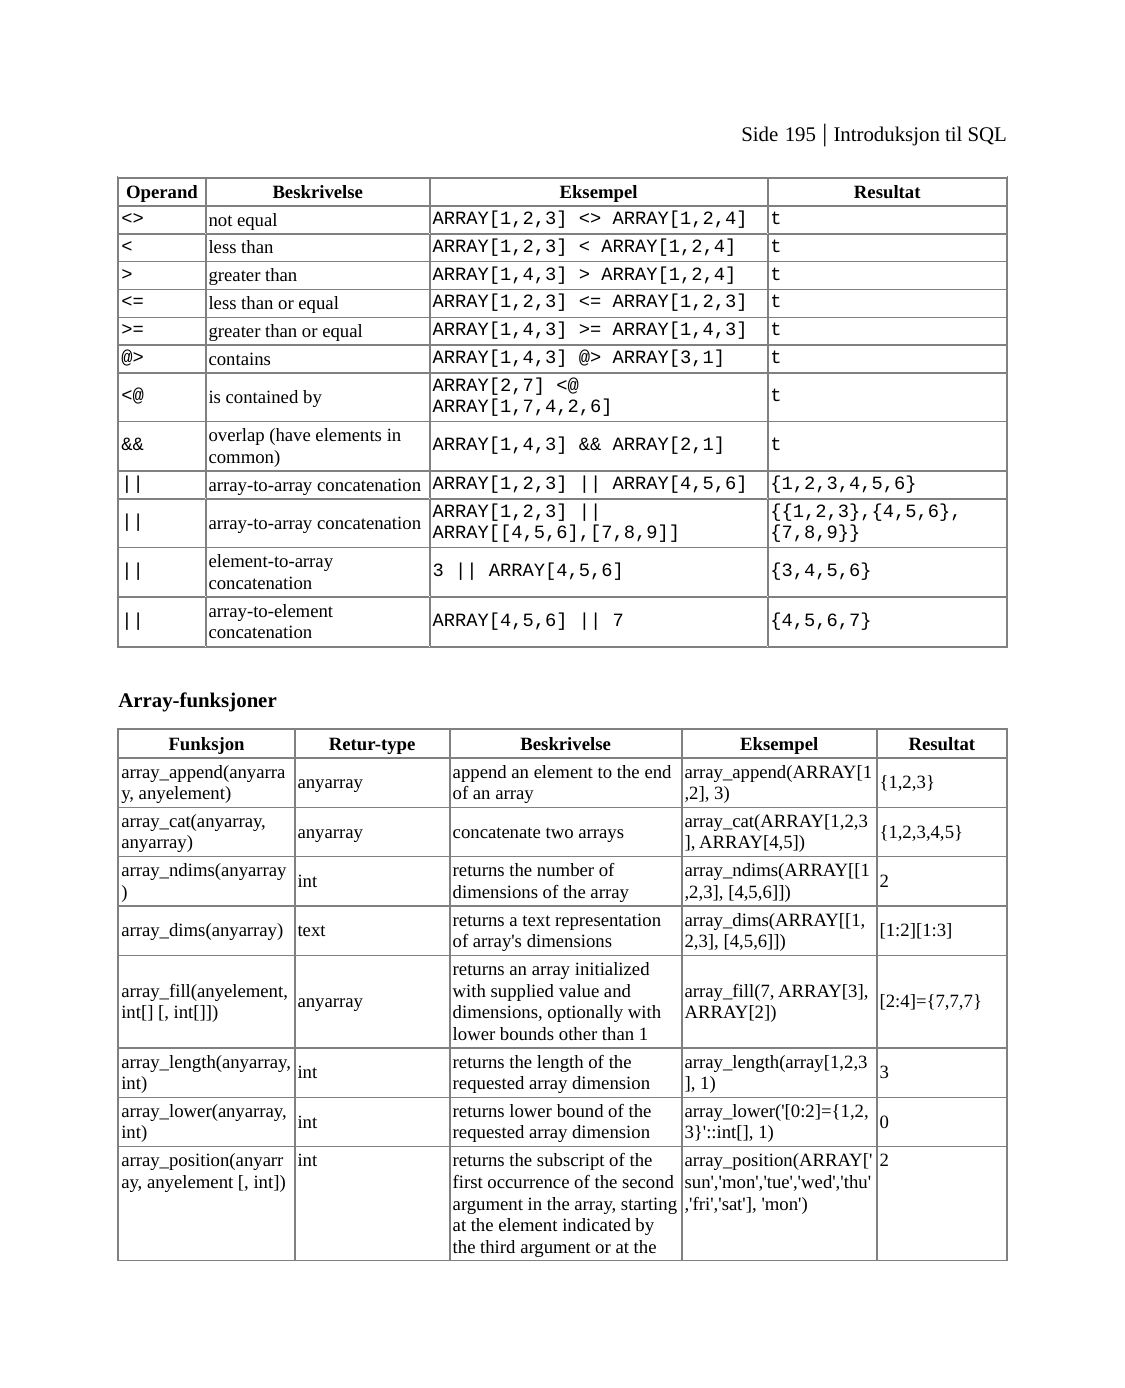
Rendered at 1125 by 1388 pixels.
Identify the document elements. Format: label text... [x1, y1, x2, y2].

table_cell {1,2,3} [878, 759, 1006, 807]
table_header Eksempel [431, 179, 767, 205]
table_cell array_append(anyarray, anyelement) [119, 759, 294, 807]
table_cell anyarray [296, 808, 449, 856]
table_cell t [769, 422, 1006, 470]
table_cell [1:2][1:3] [878, 907, 1006, 955]
table_cell ARRAY[1,2,3] <> ARRAY[1,2,4] [431, 207, 767, 233]
table_cell <> [119, 207, 205, 233]
table_cell array-to-array concatenation [207, 500, 429, 547]
table_cell < [119, 235, 205, 261]
table_cell returns the length of the requested array dimension [451, 1049, 681, 1097]
table_cell array_fill(anyelement, int[] [, int[]]) [119, 956, 294, 1047]
table_cell t [769, 346, 1006, 372]
table_cell {3,4,5,6} [769, 548, 1006, 596]
table_cell append an element to the end of an array [451, 759, 681, 807]
table_cell t [769, 207, 1006, 233]
table_cell not equal [207, 207, 429, 233]
table_cell t [769, 262, 1006, 289]
table_cell int [296, 857, 449, 905]
table_cell array_length(anyarray, int) [119, 1049, 294, 1097]
table_cell returns the number of dimensions of the array [451, 857, 681, 905]
table_cell greater than [207, 262, 429, 289]
table_header Retur-type [296, 730, 449, 757]
table_cell 2 [878, 1147, 1006, 1260]
table_cell ARRAY[1,2,3] <= ARRAY[1,2,3] [431, 290, 767, 317]
table_header Eksempel [683, 730, 876, 757]
table_header Beskrivelse [451, 730, 681, 757]
table_cell {1,2,3,4,5} [878, 808, 1006, 856]
table_cell array_ndims(ARRAY[[1,2,3], [4,5,6]]) [683, 857, 876, 905]
table_cell ARRAY[1,2,3] || ARRAY[[4,5,6],[7,8,9]] [431, 500, 767, 547]
table_cell ARRAY[1,2,3] < ARRAY[1,2,4] [431, 235, 767, 261]
table_cell ARRAY[1,2,3] || ARRAY[4,5,6] [431, 472, 767, 498]
table_cell ARRAY[1,4,3] && ARRAY[2,1] [431, 422, 767, 470]
table_header Funksjon [119, 730, 294, 757]
table_cell greater than or equal [207, 318, 429, 344]
table_cell {4,5,6,7} [769, 598, 1006, 646]
table_cell int [296, 1049, 449, 1097]
table_cell array_dims(ARRAY[[1,2,3], [4,5,6]]) [683, 907, 876, 955]
table_cell >= [119, 318, 205, 344]
table_cell array_position(anyarray, anyelement [, int]) [119, 1147, 294, 1260]
table_cell array_fill(7, ARRAY[3], ARRAY[2]) [683, 956, 876, 1047]
table_cell <@ [119, 374, 205, 421]
table_cell int [296, 1147, 449, 1260]
table_cell t [769, 318, 1006, 344]
table_header Beskrivelse [207, 179, 429, 205]
table_cell array_lower(anyarray, int) [119, 1098, 294, 1146]
table_cell 3 [878, 1049, 1006, 1097]
table_cell || [119, 500, 205, 547]
table_cell ARRAY[4,5,6] || 7 [431, 598, 767, 646]
table_cell array_ndims(anyarray) [119, 857, 294, 905]
table_cell 2 [878, 857, 1006, 905]
table_cell concatenate two arrays [451, 808, 681, 856]
table_header Resultat [878, 730, 1006, 757]
table_header Resultat [769, 179, 1006, 205]
table_header Operand [119, 179, 205, 205]
table_cell || [119, 598, 205, 646]
table_cell less than [207, 235, 429, 261]
table_cell array_position(ARRAY['sun','mon','tue','wed','thu','fri','sat'], 'mon') [683, 1147, 876, 1260]
table_cell ARRAY[2,7] <@ ARRAY[1,7,4,2,6] [431, 374, 767, 421]
table_cell t [769, 290, 1006, 317]
table_cell @> [119, 346, 205, 372]
table_cell anyarray [296, 956, 449, 1047]
table_cell && [119, 422, 205, 470]
table_cell array_cat(anyarray, anyarray) [119, 808, 294, 856]
table_cell anyarray [296, 759, 449, 807]
text Array-funksjoner [118, 688, 1007, 712]
table_cell contains [207, 346, 429, 372]
table_cell is contained by [207, 374, 429, 421]
table_cell returns the subscript of the first occurrence of the second argument in the array, starting at the element indicated by the third argument or at the [451, 1147, 681, 1260]
table_cell 3 || ARRAY[4,5,6] [431, 548, 767, 596]
table_cell overlap (have elements in common) [207, 422, 429, 470]
table_cell array-to-array concatenation [207, 472, 429, 498]
table_cell returns an array initialized with supplied value and dimensions, optionally with lower bounds other than 1 [451, 956, 681, 1047]
table_cell ARRAY[1,4,3] >= ARRAY[1,4,3] [431, 318, 767, 344]
table_cell {{1,2,3},{4,5,6},{7,8,9}} [769, 500, 1006, 547]
table_cell array-to-element concatenation [207, 598, 429, 646]
table_cell t [769, 374, 1006, 421]
table_cell || [119, 472, 205, 498]
table_cell <= [119, 290, 205, 317]
table_cell t [769, 235, 1006, 261]
table_cell returns a text representation of array's dimensions [451, 907, 681, 955]
table_cell int [296, 1098, 449, 1146]
table_cell ARRAY[1,4,3] @> ARRAY[3,1] [431, 346, 767, 372]
table_cell {1,2,3,4,5,6} [769, 472, 1006, 498]
table_cell less than or equal [207, 290, 429, 317]
table_cell array_append(ARRAY[1,2], 3) [683, 759, 876, 807]
table_cell array_lower('[0:2]={1,2,3}'::int[], 1) [683, 1098, 876, 1146]
table_cell element-to-array concatenation [207, 548, 429, 596]
table_cell || [119, 548, 205, 596]
table_cell returns lower bound of the requested array dimension [451, 1098, 681, 1146]
table_cell [2:4]={7,7,7} [878, 956, 1006, 1047]
table_cell ARRAY[1,4,3] > ARRAY[1,2,4] [431, 262, 767, 289]
table_cell array_cat(ARRAY[1,2,3], ARRAY[4,5]) [683, 808, 876, 856]
table_cell array_dims(anyarray) [119, 907, 294, 955]
table_cell text [296, 907, 449, 955]
table_cell array_length(array[1,2,3], 1) [683, 1049, 876, 1097]
table_cell 0 [878, 1098, 1006, 1146]
table_cell > [119, 262, 205, 289]
